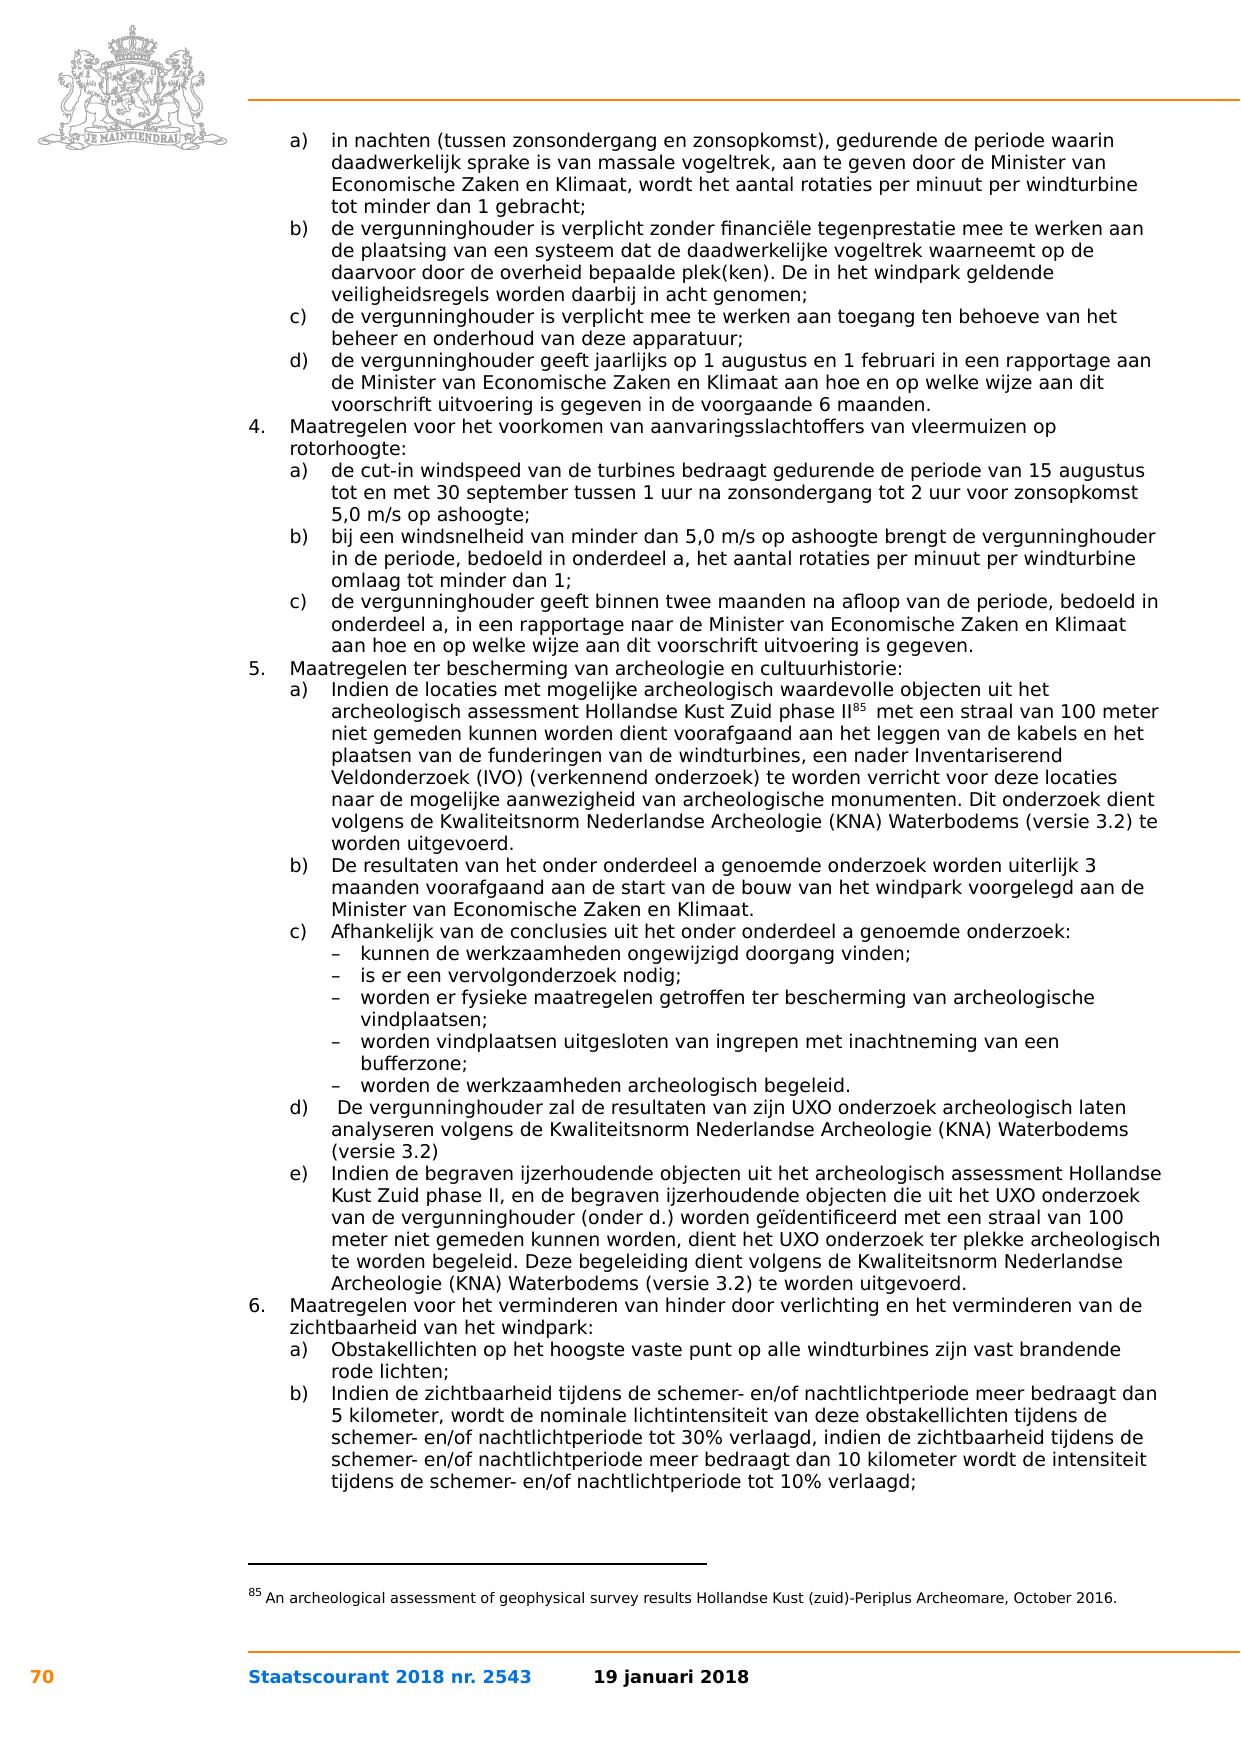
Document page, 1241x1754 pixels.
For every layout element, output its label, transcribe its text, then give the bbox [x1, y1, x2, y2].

text a) in nachten (tussen zonsondergang en zonsopkomst), gedurende de periode waarin daadwerkelijk sprake is van massale vogeltrek, aan te geven door de Minister van Economische Zaken en Klimaat, wordt het aantal rotaties per minuut per windturbine tot minder dan 1 gebracht; [289, 130, 1163, 218]
text c) Afhankelijk van de conclusies uit het onder onderdeel a genoemde onderzoek: [289, 921, 1163, 943]
text d) De vergunninghouder zal de resultaten van zijn UXO onderzoek archeologisch laten analyseren volgens de Kwaliteitsnorm Nederlandse Archeologie (KNA) Waterbodems (versie 3.2) [289, 1097, 1163, 1163]
picture [38, 25, 227, 150]
text a) de cut-in windspeed van de turbines bedraagt gedurende de periode van 15 augustus tot en met 30 september tussen 1 uur na zonsondergang tot 2 uur voor zonsopkomst 5,0 m/s op ashoogte; [289, 459, 1163, 526]
text – worden de werkzaamheden archeologisch begeleid. [331, 1075, 1163, 1097]
text e) Indien de begraven ijzerhoudende objecten uit het archeologisch assessment Hollandse Kust Zuid phase II, en de begraven ijzerhoudende objecten die uit het UXO onderzoek van de vergunninghouder (onder d.) worden geïdentificeerd met een straal van 100 meter niet gemeden kunnen worden, dient het UXO onderzoek ter plekke archeologisch te worden begeleid. Deze begeleiding dient volgens de Kwaliteitsnorm Nederlandse Archeologie (KNA) Waterbodems (versie 3.2) te worden uitgevoerd. [289, 1163, 1163, 1295]
text 4. Maatregelen voor het voorkomen van aanvaringsslachtoffers van vleermuizen op rotorhoogte: [248, 416, 1163, 459]
text – kunnen de werkzaamheden ongewijzigd doorgang vinden; [331, 943, 1163, 965]
text – worden er fysieke maatregelen getroffen ter bescherming van archeologische vindplaatsen; [331, 987, 1163, 1031]
text b) Indien de zichtbaarheid tijdens de schemer- en/of nachtlichtperiode meer bedraagt dan 5 kilometer, wordt de nominale lichtintensiteit van deze obstakellichten tijdens de schemer- en/of nachtlichtperiode tot 30% verlaagd, indien de zichtbaarheid tijdens de schemer- en/of nachtlichtperiode meer bedraagt dan 10 kilometer wordt de intensiteit tijdens de schemer- en/of nachtlichtperiode tot 10% verlaagd; [289, 1383, 1163, 1493]
text a) Obstakellichten op het hoogste vaste punt op alle windturbines zijn vast brandende rode lichten; [289, 1339, 1163, 1383]
text An archeological assessment of geophysical survey results Hollandse Kust (zuid)-Periplus Archeomare, October 2016. [248, 1586, 1163, 1608]
text b) De resultaten van het onder onderdeel a genoemde onderzoek worden uiterlijk 3 maanden voorafgaand aan de start van de bouw van het windpark voorgelegd aan de Minister van Economische Zaken en Klimaat. [289, 855, 1163, 921]
text b) bij een windsnelheid van minder dan 5,0 m/s op ashoogte brengt de vergunninghouder in de periode, bedoeld in onderdeel a, het aantal rotaties per minuut per windturbine omlaag tot minder dan 1; [289, 526, 1163, 591]
text c) de vergunninghouder is verplicht mee te werken aan toegang ten behoeve van het beheer en onderhoud van deze apparatuur; [289, 306, 1163, 350]
text d) de vergunninghouder geeft jaarlijks op 1 augustus en 1 februari in een rapportage aan de Minister van Economische Zaken en Klimaat aan hoe en op welke wijze aan dit voorschrift uitvoering is gegeven in de voorgaande 6 maanden. [289, 350, 1163, 416]
text 5. Maatregelen ter bescherming van archeologie en cultuurhistorie: [248, 657, 1163, 679]
text – is er een vervolgonderzoek nodig; [331, 965, 1163, 987]
text 6. Maatregelen voor het verminderen van hinder door verlichting en het verminderen van de zichtbaarheid van het windpark: [248, 1295, 1163, 1339]
text c) de vergunninghouder geeft binnen twee maanden na afloop van de periode, bedoeld in onderdeel a, in een rapportage naar de Minister van Economische Zaken en Klimaat aan hoe en op welke wijze aan dit voorschrift uitvoering is gegeven. [289, 591, 1163, 657]
text – worden vindplaatsen uitgesloten van ingrepen met inachtneming van een bufferzone; [331, 1031, 1163, 1075]
text b) de vergunninghouder is verplicht zonder financiële tegenprestatie mee te werken aan de plaatsing van een systeem dat de daadwerkelijke vogeltrek waarneemt op de daarvoor door de overheid bepaalde plek(ken). De in het windpark geldende veiligheidsregels worden daarbij in acht genomen; [289, 218, 1163, 306]
text a) Indien de locaties met mogelijke archeologisch waardevolle objecten uit het archeologisch assessment Hollandse Kust Zuid phase II met een straal van 100 meter niet gemeden kunnen worden dient voorafgaand aan het leggen van de kabels en het plaatsen van de funderingen van de windturbines, een nader Inventariserend Veldonderzoek (IVO) (verkennend onderzoek) te worden verricht voor deze locaties naar de mogelijke aanwezigheid van archeologische monumenten. Dit onderzoek dient volgens de Kwaliteitsnorm Nederlandse Archeologie (KNA) Waterbodems (versie 3.2) te worden uitgevoerd. [289, 679, 1163, 855]
